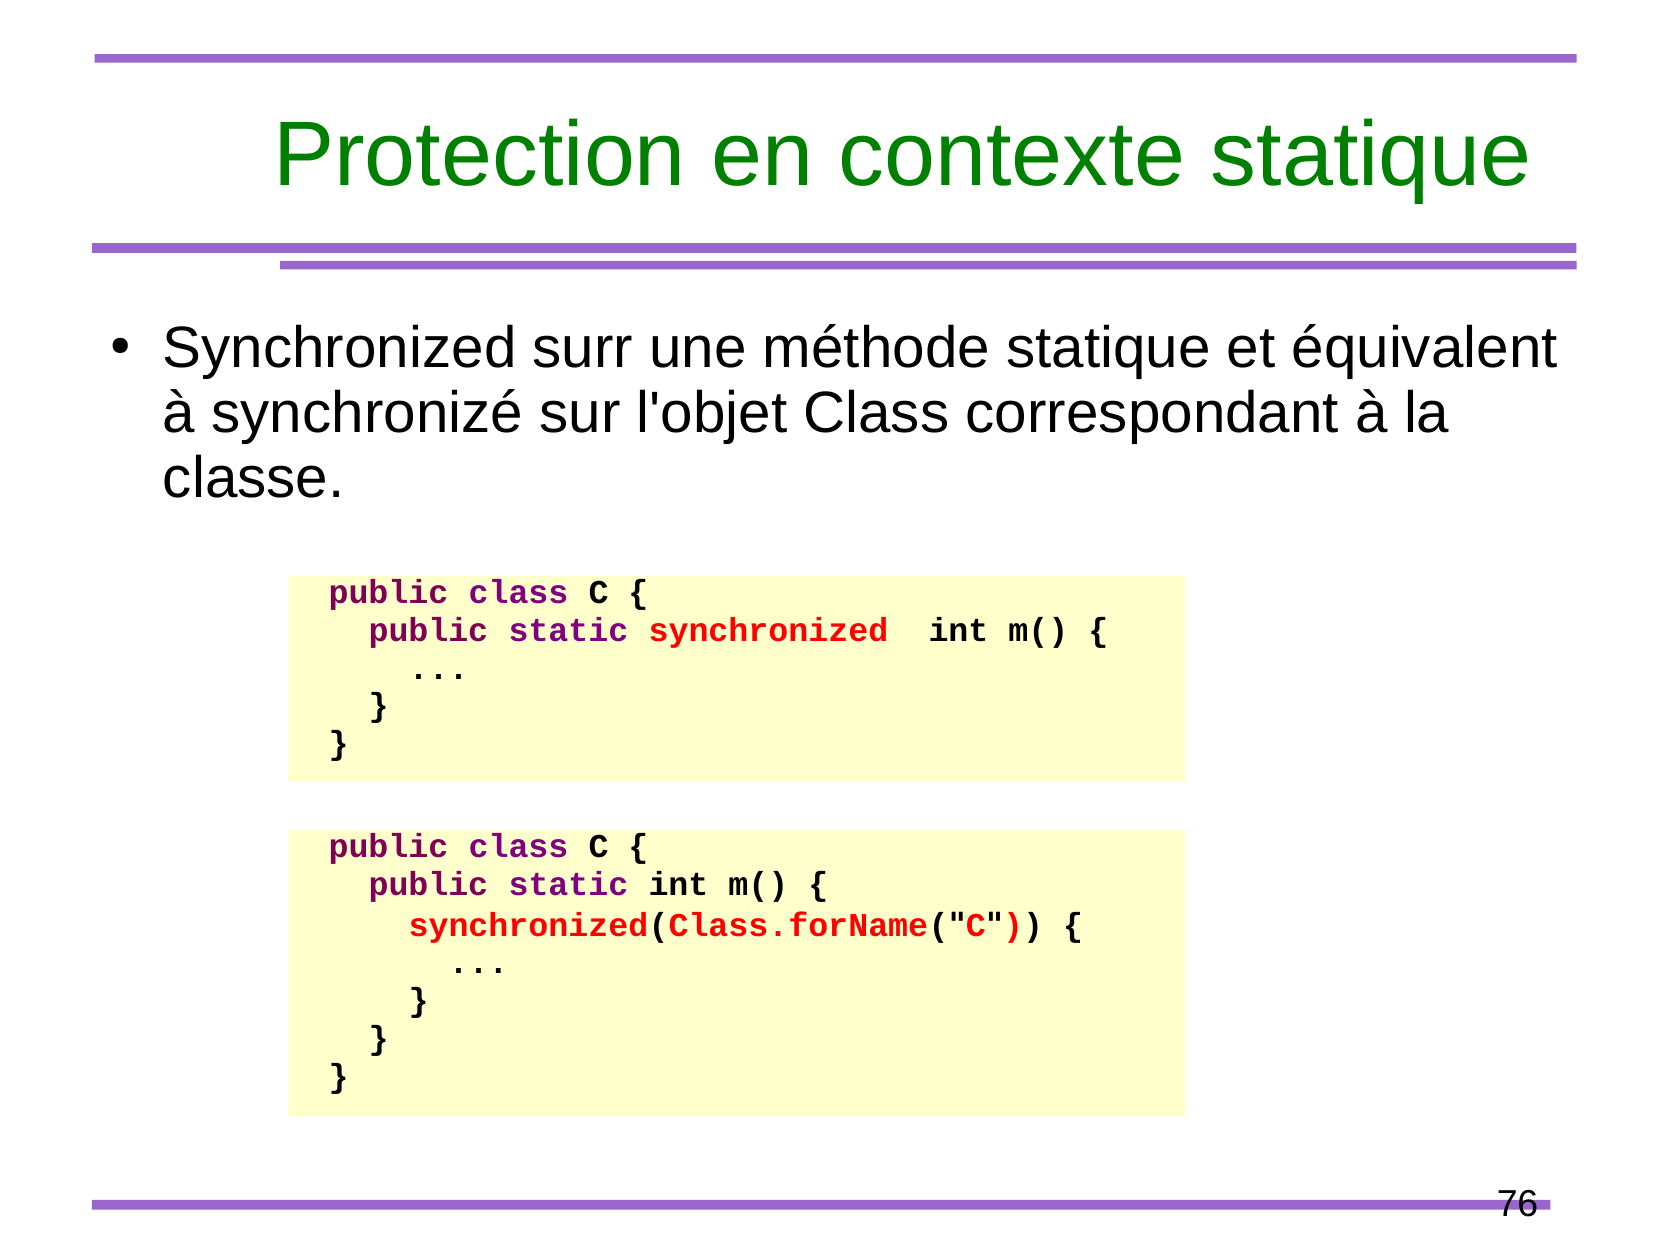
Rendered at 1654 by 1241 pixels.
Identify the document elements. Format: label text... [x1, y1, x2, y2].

text_box public class C { public static synchronized int m() { ... } } [288, 575, 1186, 782]
text_box public class C { public static int m() { synchronized(Class.forName("C")) { ... } } } [288, 829, 1186, 1116]
list Synchronized surr une méthode statique et équivalent à synchronizé sur l'objet Class correspondant à la classe. [92, 315, 1563, 1163]
title Protection en contexte statique [121, 49, 1534, 257]
